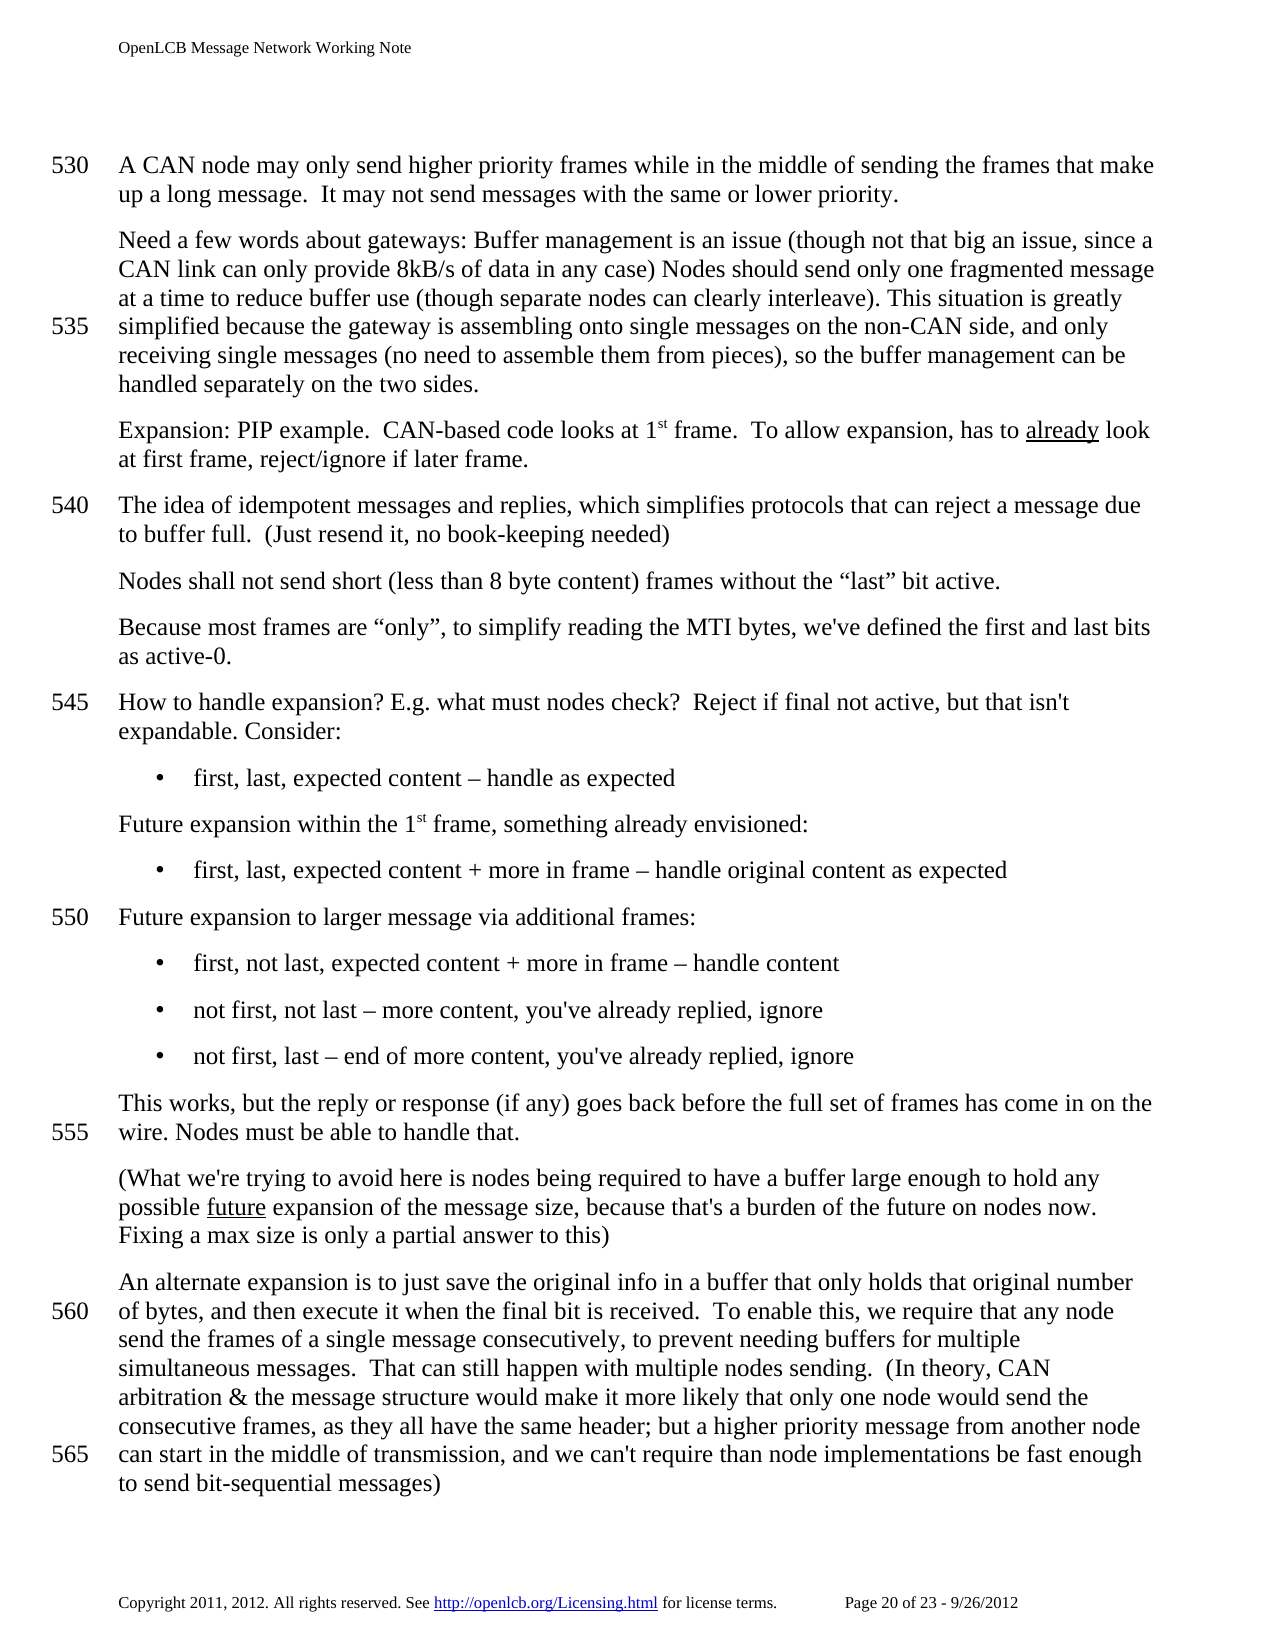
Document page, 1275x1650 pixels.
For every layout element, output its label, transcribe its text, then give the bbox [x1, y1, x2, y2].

list first, not last, expected content + more in frame – handle content [156, 948, 1157, 977]
text An alternate expansion is to just save the original info in a buffer that only holds that original number of bytes, and then execute it when the final bit is received. To enable this, we require that any node send the frames of a single message consecutively, to prevent needing buffers for multiple simultaneous messages. That can still happen with multiple nodes sending. (In theory, CAN arbitration & the message structure would make it more likely that only one node would send the consecutive frames, as they all have the same header; but a higher priority message from another node can start in the middle of transmission, and we can't require than node implementations be fast enough to send bit-sequential messages) [118, 1267, 1157, 1497]
text Future expansion within the 1st frame, something already envisioned: [118, 809, 1157, 838]
text Need a few words about gateways: Buffer management is an issue (though not that big an issue, since a CAN link can only provide 8kB/s of data in any case) Nodes should send only one fragmented message at a time to reduce buffer use (though separate nodes can clearly interleave). This situation is greatly simplified because the gateway is assembling onto single messages on the non-CAN side, and only receiving single messages (no need to assemble them from pieces), so the buffer management can be handled separately on the two sides. [118, 225, 1157, 398]
text Nodes shall not send short (less than 8 byte content) frames without the “last” bit active. [118, 566, 1157, 594]
list not first, last – end of more content, you've already replied, ignore [156, 1041, 1157, 1070]
list first, last, expected content – handle as expected [156, 763, 1157, 791]
text (What we're trying to avoid here is nodes being required to have a buffer large enough to hold any possible future expansion of the message size, because that's a burden of the future on nodes now. Fixing a max size is only a partial answer to this) [118, 1163, 1157, 1249]
list not first, not last – more content, you've already replied, ignore [156, 995, 1157, 1024]
text This works, but the reply or response (if any) goes back before the full set of frames has come in on the wire. Nodes must be able to handle that. [118, 1088, 1157, 1145]
text The idea of idempotent messages and replies, which simplifies protocols that can reject a message due to buffer full. (Just resend it, no book-keeping needed) [118, 491, 1157, 548]
text Because most frames are “only”, to simplify reading the MTI bytes, we've defined the first and last bits as active-0. [118, 612, 1157, 670]
list first, last, expected content + more in frame – handle original content as expected [156, 856, 1157, 884]
text Expansion: PIP example. CAN-based code looks at 1st frame. To allow expansion, has to already look at first frame, reject/ignore if later frame. [118, 415, 1157, 473]
text How to handle expansion? E.g. what must nodes check? Reject if final not active, but that isn't expandable. Consider: [118, 687, 1157, 745]
text A CAN node may only send higher priority frames while in the middle of sending the frames that make up a long message. It may not send messages with the same or lower priority. [118, 150, 1157, 207]
text Future expansion to larger message via additional frames: [118, 902, 1157, 931]
